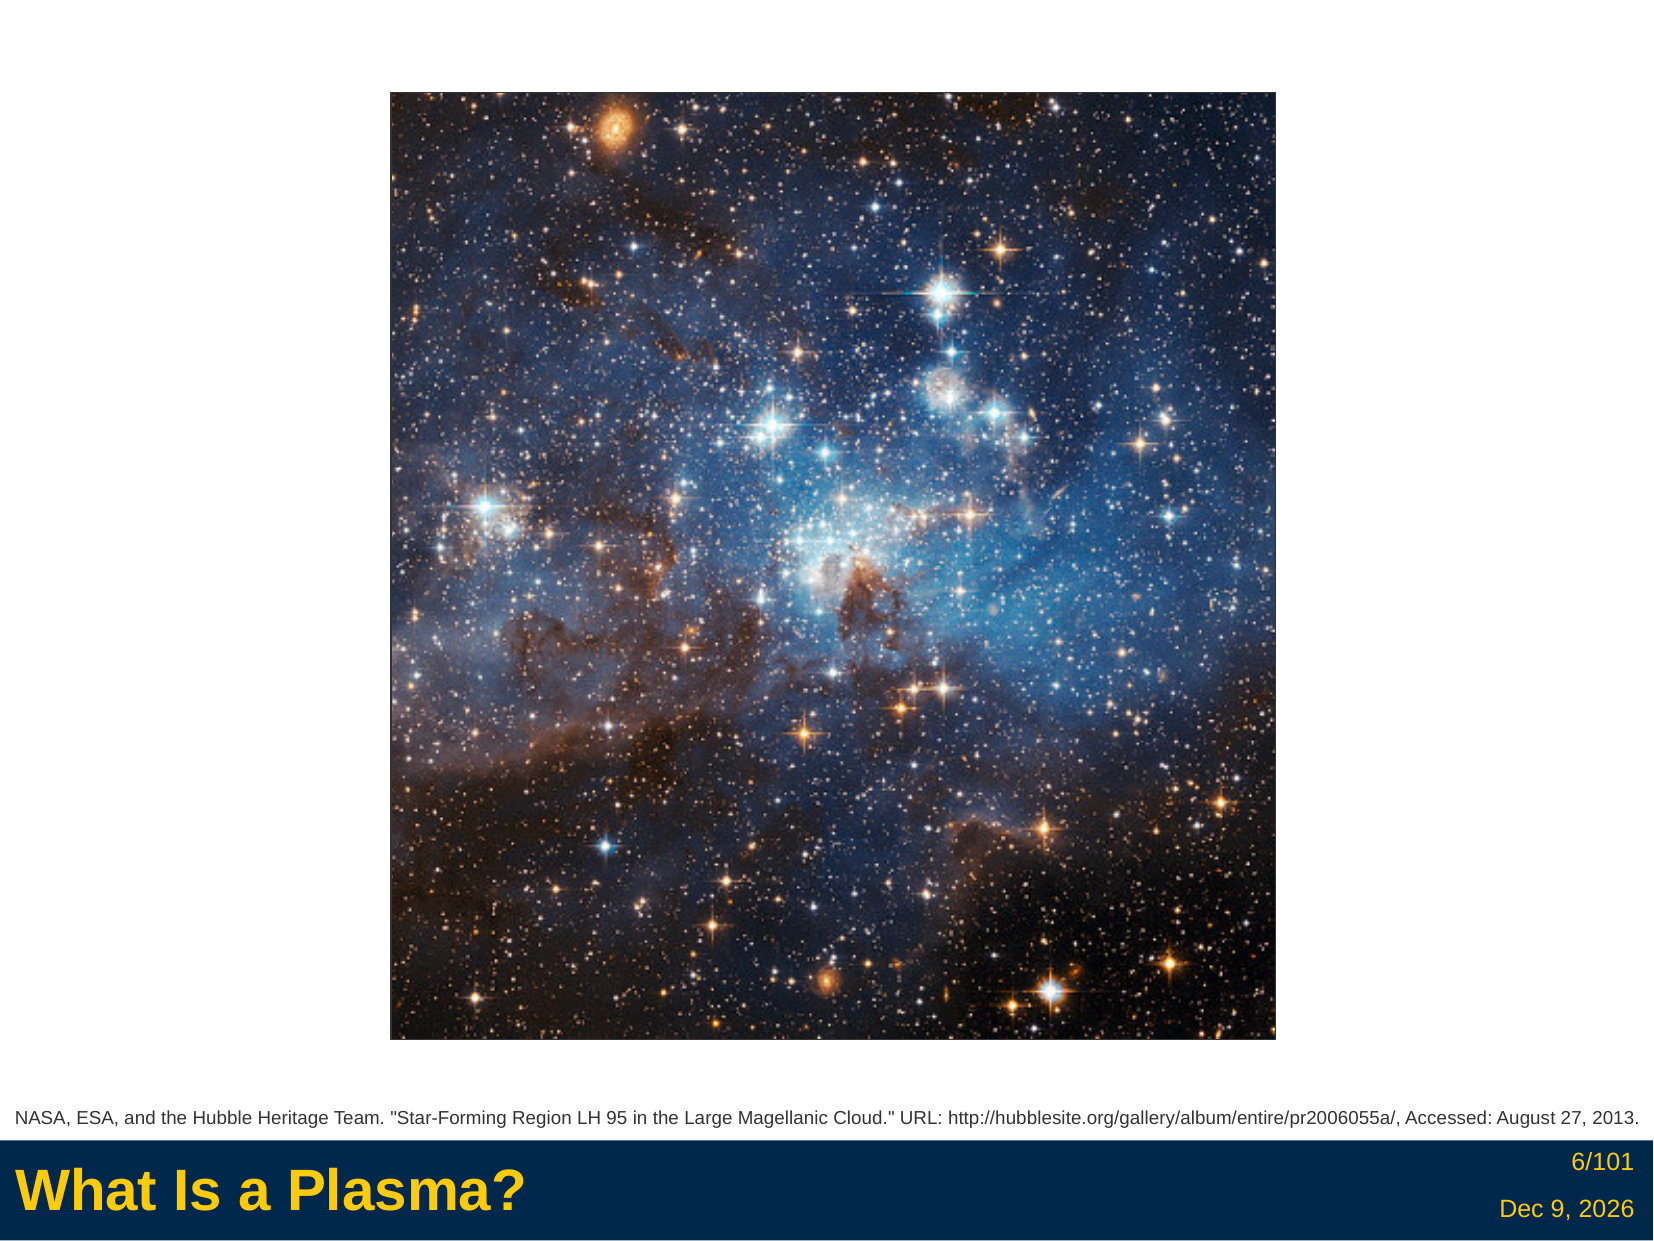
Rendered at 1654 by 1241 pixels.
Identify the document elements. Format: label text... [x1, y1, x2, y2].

title What Is a Plasma? [14, 1140, 1380, 1241]
picture [391, 93, 1275, 1039]
